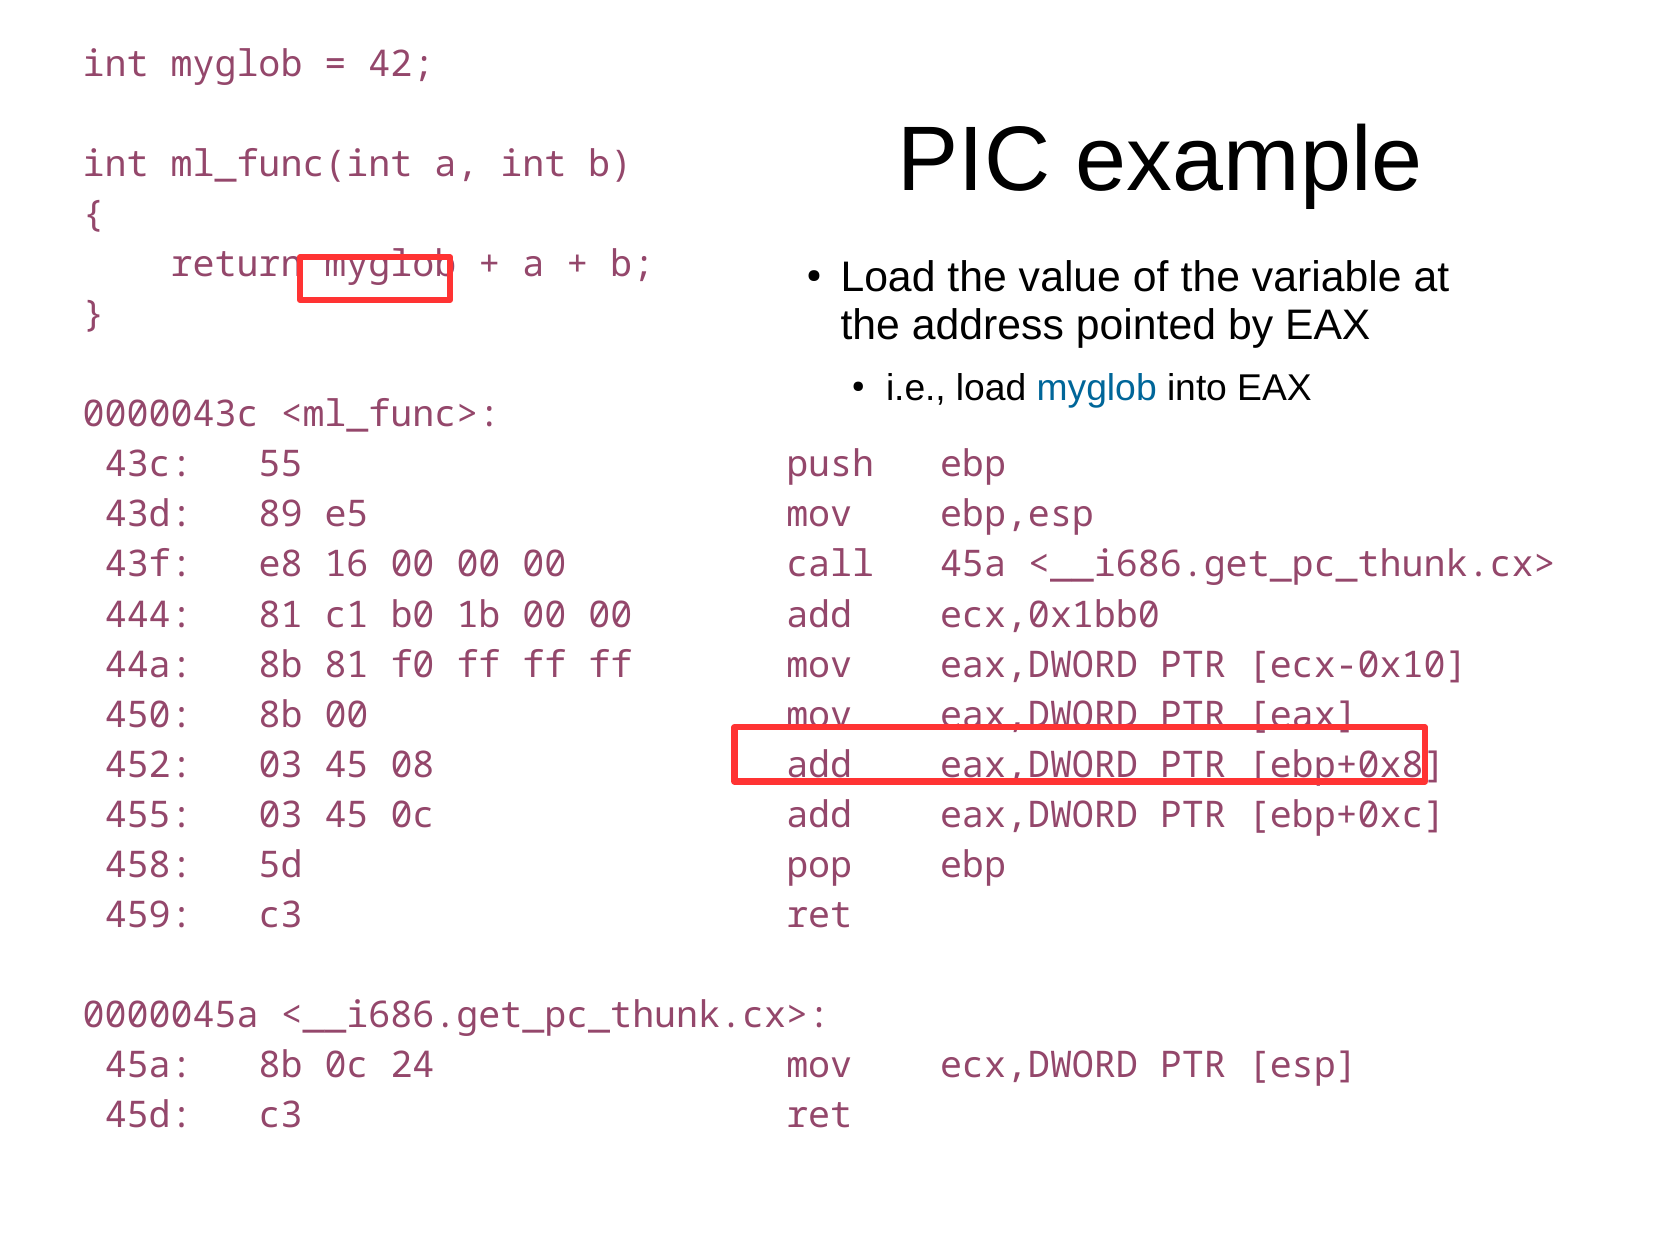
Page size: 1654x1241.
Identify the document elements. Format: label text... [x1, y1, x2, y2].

list int myglob = 42; int ml_func(int a, int b) { return myglob + a + b; } 0000043c <ml_func>: 43c: 55 push ebp 43d: 89 e5 mov ebp,esp 43f: e8 16 00 00 00 call 45a <__i686.get_pc_thunk.cx> 444: 81 c1 b0 1b 00 00 add ecx,0x1bb0 44a: 8b 81 f0 ff ff ff mov eax,DWORD PTR [ecx-0x10] 450: 8b 00 mov eax,DWORD PTR [eax] 452: 03 45 08 add eax,DWORD PTR [ebp+0x8] 455: 03 45 0c add eax,DWORD PTR [ebp+0xc] 458: 5d pop ebp 459: c3 ret 0000045a <__i686.get_pc_thunk.cx>: 45a: 8b 0c 24 mov ecx,DWORD PTR [esp] 45d: c3 ret [82, 37, 1571, 1201]
list Load the value of the variable at the address pointed by EAX i.e., load myglob into EAX [795, 252, 1501, 413]
